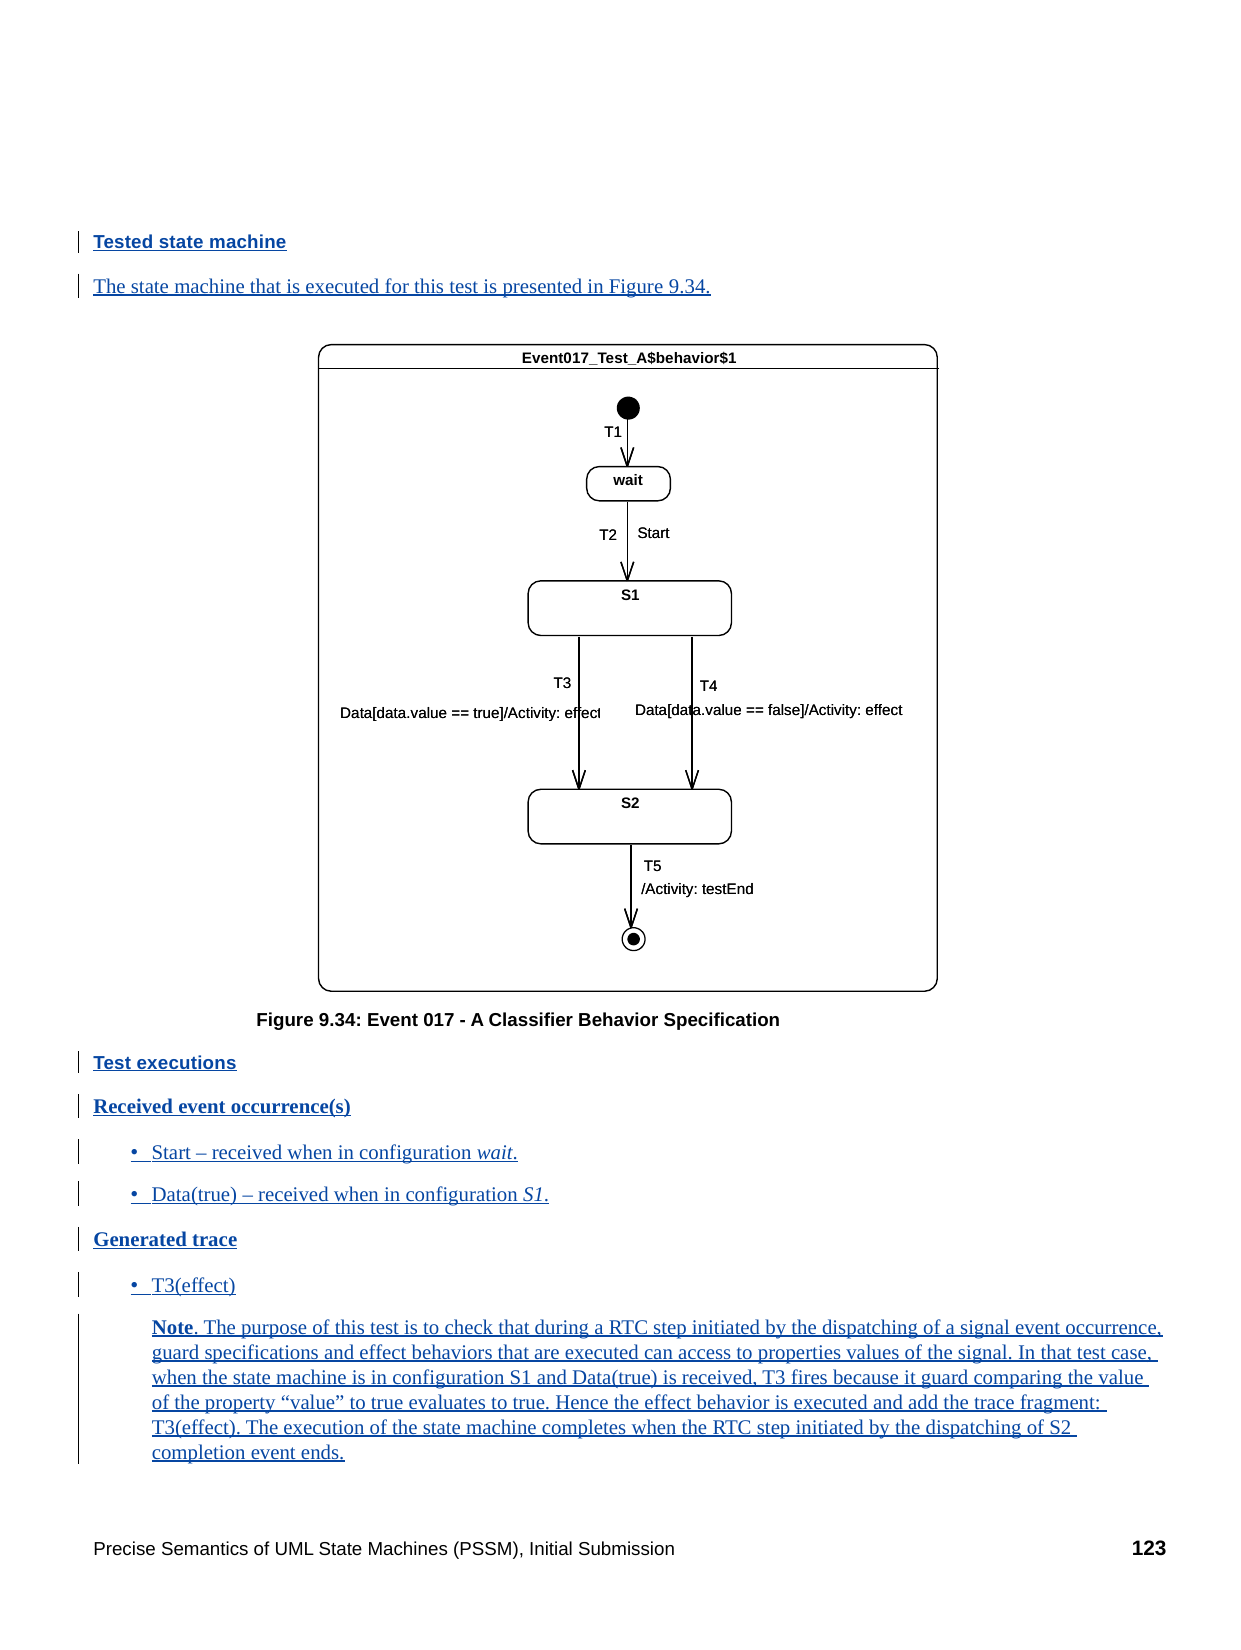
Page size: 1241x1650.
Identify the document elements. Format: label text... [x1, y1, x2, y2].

subtitle Test executions [93, 319, 1164, 1073]
list Note. The purpose of this test is to check that during a RTC step initiated by the dispatching of a signal event occurrence, guard specifications and effect behaviors that are executed can access to properties values of the signal. In that test case, when the state machine is in configuration S1 and Data(true) is received, T3 fires because it guard comparing the value of the property “value” to true evaluates to true. Hence the effect behavior is executed and add the trace fragment: T3(effect). The execution of the state machine completes when the RTC step initiated by the dispatching of S2 completion event ends. [131, 1314, 1164, 1464]
text Generated trace [93, 1227, 1164, 1251]
list Start – received when in configuration wait. [131, 1139, 1164, 1164]
text The state machine that is executed for this test is presented in Figure 9.34. [93, 274, 1164, 298]
list Data(true) – received when in configuration S1. [131, 1181, 1164, 1206]
subtitle Tested state machine [93, 231, 1164, 253]
text Received event occurrence(s) [93, 1094, 1164, 1118]
list T3(effect) [131, 1272, 1164, 1297]
text Figure 9.34: Event 017 - A Classifier Behavior Specification [256, 331, 1001, 1031]
